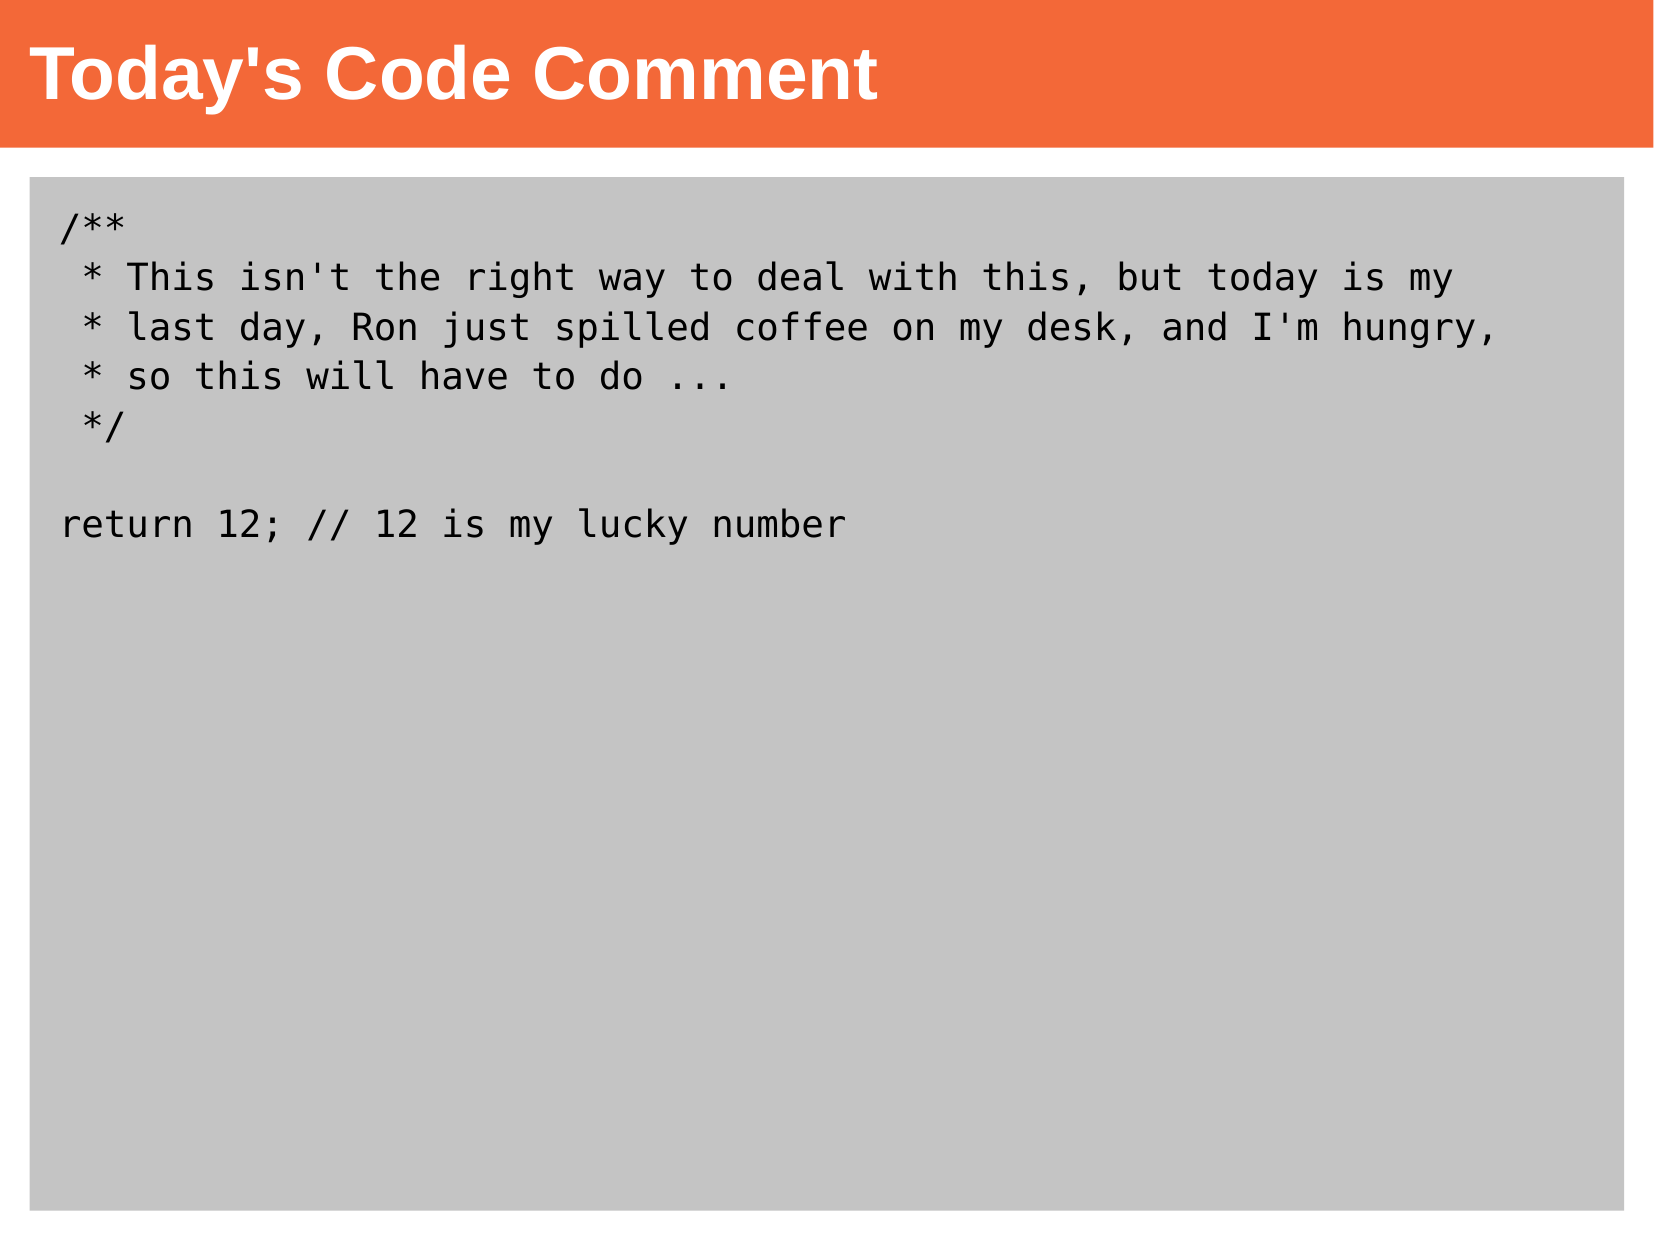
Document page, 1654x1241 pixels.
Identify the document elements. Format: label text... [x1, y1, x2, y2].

list /** * This isn't the right way to deal with this, but today is my * last day, Ron just spilled coffee on my desk, and I'm hungry, * so this will have to do ... */ return 12; // 12 is my lucky number [29, 177, 1625, 1211]
title Today's Code Comment [0, 0, 1654, 148]
